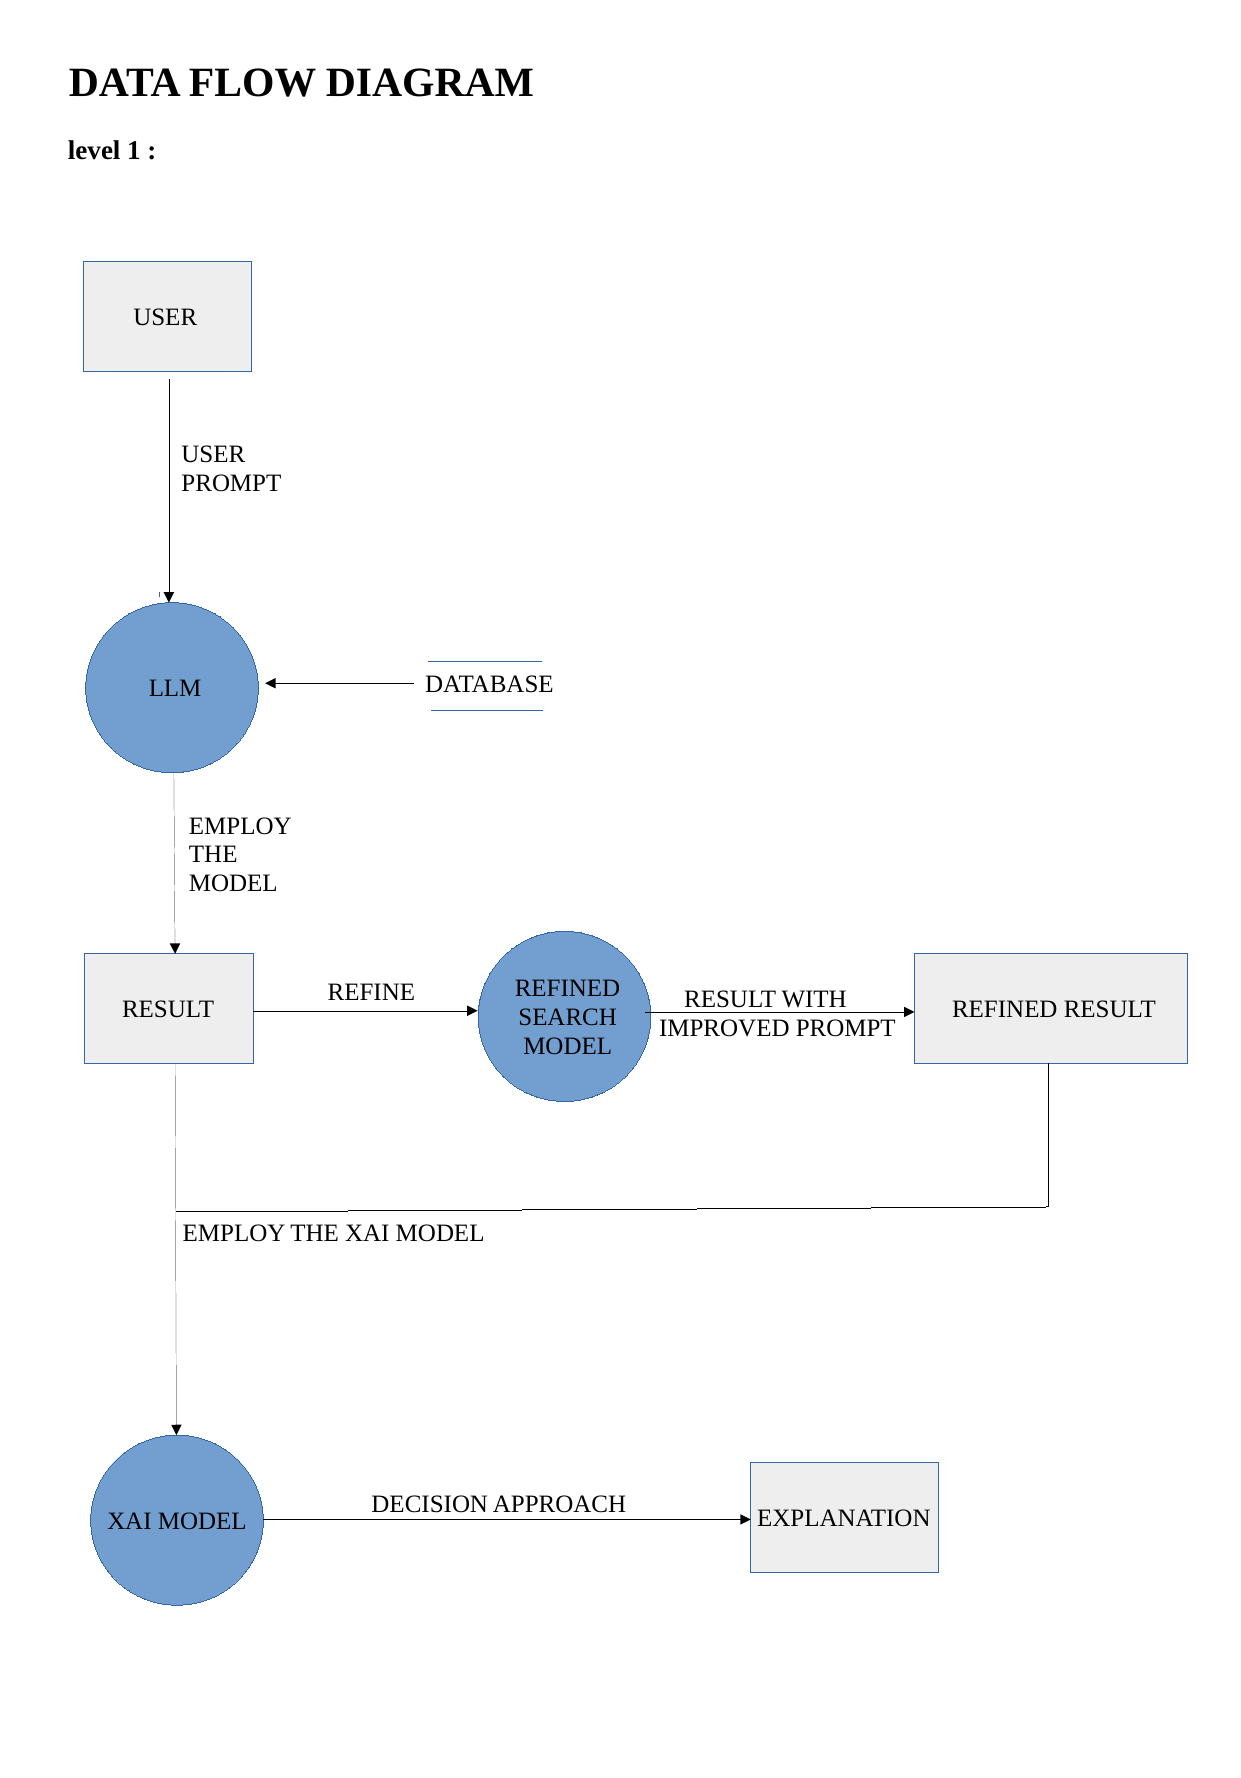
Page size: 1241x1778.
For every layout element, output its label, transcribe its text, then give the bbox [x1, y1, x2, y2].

text level 1 : [0, 134, 1240, 165]
text DATA FLOW DIAGRAM [0, 57, 1240, 105]
